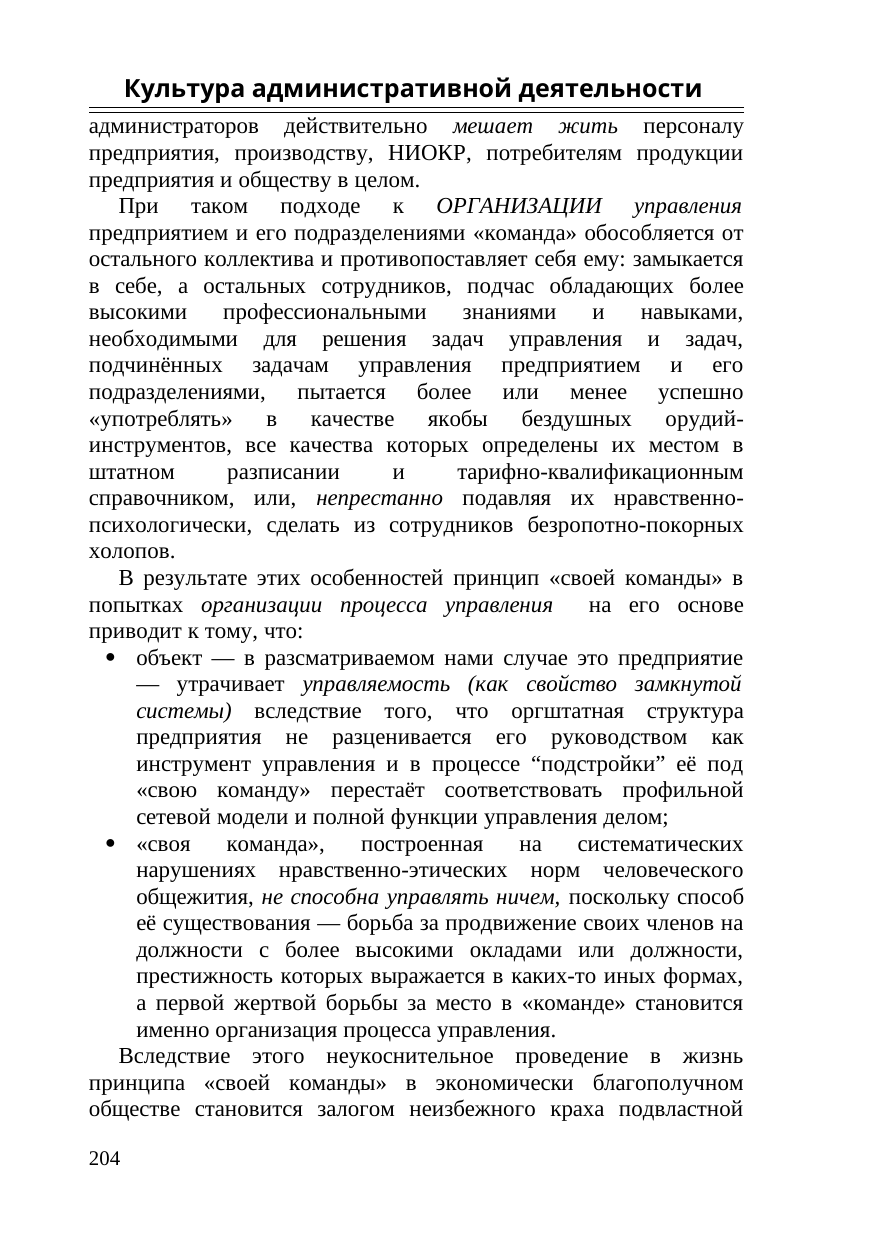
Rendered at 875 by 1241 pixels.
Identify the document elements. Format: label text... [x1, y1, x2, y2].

text Вследствие этого неукоснительное проведение в жизнь принципа «своей команды» в экономически благополучном обществе становится залогом неизбежного краха подвластной [89, 1042, 744, 1122]
text В результате этих особенностей принцип «своей команды» в попытках организации процесса управления на его основе приводит к тому, что: [89, 564, 744, 643]
text При таком подходе к ОРГАНИЗАЦИИ управления предприятием и его подразделениями «команда» обособляется от остального коллектива и противопоставляет себя ему: замыкается в себе, а остальных сотрудников, подчас обладающих более высокими профессиональными знаниями и навыками, необходимыми для решения задач управления и задач, подчинённых задачам управления предприятием и его подразделениями, пытается более или менее успешно «употреблять» в качестве якобы бездушных орудий-инструментов, все качества которых определены их местом в штатном разписании и тарифно-квалификационным справочником, или, непрестанно подавляя их нравственно-психологически, сделать из сотрудников безропотно-покорных холопов. [89, 192, 744, 564]
list «своя команда», построенная на систематических нарушениях нравственно-этических норм человеческого общежития, не способна управлять ничем, поскольку способ её существования — борьба за продвижение своих членов на должности с более высокими окладами или должности, престижность которых выражается в каких-то иных формах, а первой жертвой борьбы за место в «команде» становится именно организация процесса управления. [106, 829, 744, 1042]
list объект — в разсматриваемом нами случае это предприятие — утрачивает управляемость (как свойство замкнутой системы) вследствие того, что оргштатная структура предприятия не разценивается его руководством как инструмент управления и в процессе “подстройки” её под «свою команду» перестаёт соответствовать профильной сетевой модели и полной функции управления делом; [106, 643, 744, 829]
text администраторов действительно мешает жить персоналу предприятия, производству, НИОКР, потребителям продукции предприятия и обществу в целом. [89, 113, 744, 192]
